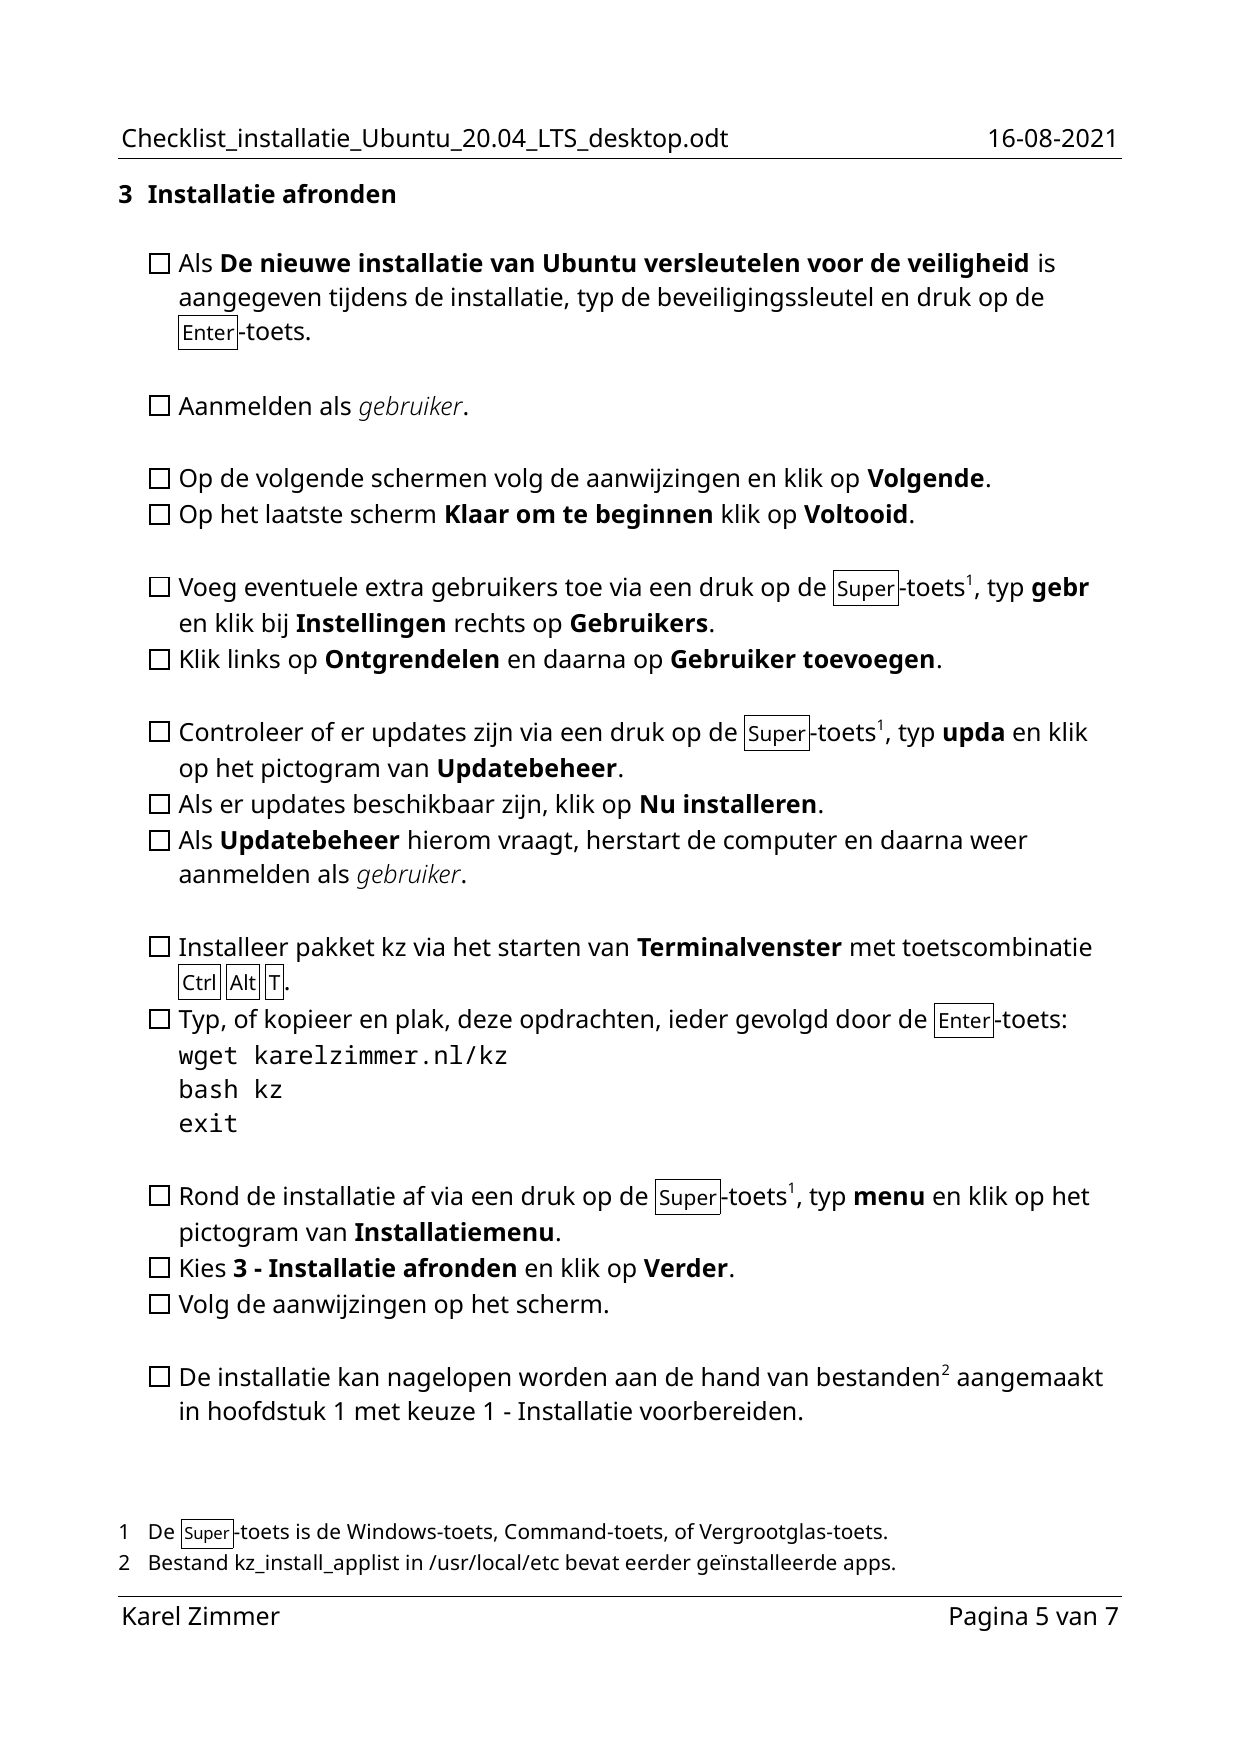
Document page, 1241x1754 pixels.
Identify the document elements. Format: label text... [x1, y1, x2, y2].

table_cell [141, 1001, 177, 1141]
table_cell [177, 533, 1121, 569]
table_cell [141, 1358, 177, 1428]
table_cell [177, 351, 1121, 387]
table_cell [141, 1250, 177, 1286]
table_cell Controleer of er updates zijn via een druk op de Super-toets1, typ upda en klik op het pictogram van Updatebeheer. [177, 714, 1121, 786]
table_cell [141, 892, 177, 928]
table_cell Aanmelden als gebruiker. [177, 388, 1121, 424]
table_cell Op de volgende schermen volg de aanwijzingen en klik op Volgende. [177, 460, 1121, 496]
table_cell Rond de installatie af via een druk op de Super-toets1, typ menu en klik op het pictogram van Installatiemenu. [177, 1177, 1121, 1249]
table_cell [141, 1141, 177, 1177]
table_cell De installatie kan nagelopen worden aan de hand van bestanden aangemaakt in hoofdstuk 1 met keuze 1 - Installatie voorbereiden. [177, 1358, 1121, 1428]
table_cell [141, 641, 177, 677]
table_cell [141, 929, 177, 1001]
table_cell [177, 424, 1121, 460]
table_header Als De nieuwe installatie van Ubuntu versleutelen voor de veiligheid is aangegeven tijdens de installatie, typ de beveiligingssleutel en druk op de Enter-toets. [177, 245, 1121, 351]
table_cell [141, 677, 177, 713]
table_cell [141, 1286, 177, 1322]
table_cell [141, 714, 177, 786]
table_cell Installeer pakket kz via het starten van Terminalvenster met toetscombinatie Ctrl Alt T. [177, 929, 1121, 1001]
table_cell Voeg eventuele extra gebruikers toe via een druk op de Super-toets, typ gebr en klik bij Instellingen rechts op Gebruikers. [177, 569, 1121, 641]
table_cell Kies 3 - Installatie afronden en klik op Verder. [177, 1250, 1121, 1286]
table_cell [177, 1141, 1121, 1177]
table_cell Als er updates beschikbaar zijn, klik op Nu installeren. [177, 786, 1121, 822]
table_cell [177, 677, 1121, 713]
table_cell [177, 1322, 1121, 1358]
table_cell Op het laatste scherm Klaar om te beginnen klik op Voltooid. [177, 496, 1121, 532]
table_cell [141, 460, 177, 496]
table_cell [177, 892, 1121, 928]
table_cell Volg de aanwijzingen op het scherm. [177, 1286, 1121, 1322]
table_cell Typ, of kopieer en plak, deze opdrachten, ieder gevolgd door de Enter-toets: wget karelzimmer.nl/kz bash kz exit [177, 1001, 1121, 1141]
list Installatie afronden [118, 177, 1122, 211]
table_header [141, 245, 177, 351]
table_cell [141, 496, 177, 532]
table_cell [141, 424, 177, 460]
table_cell [141, 569, 177, 641]
table_cell [141, 1177, 177, 1249]
table_cell Als Updatebeheer hierom vraagt, herstart de computer en daarna weer aanmelden als gebruiker. [177, 822, 1121, 892]
table_cell Klik links op Ontgrendelen en daarna op Gebruiker toevoegen. [177, 641, 1121, 677]
table_cell [141, 786, 177, 822]
table_cell [141, 351, 177, 387]
table_cell [141, 1322, 177, 1358]
table_cell [141, 388, 177, 424]
table_cell [141, 822, 177, 892]
table_cell [141, 533, 177, 569]
